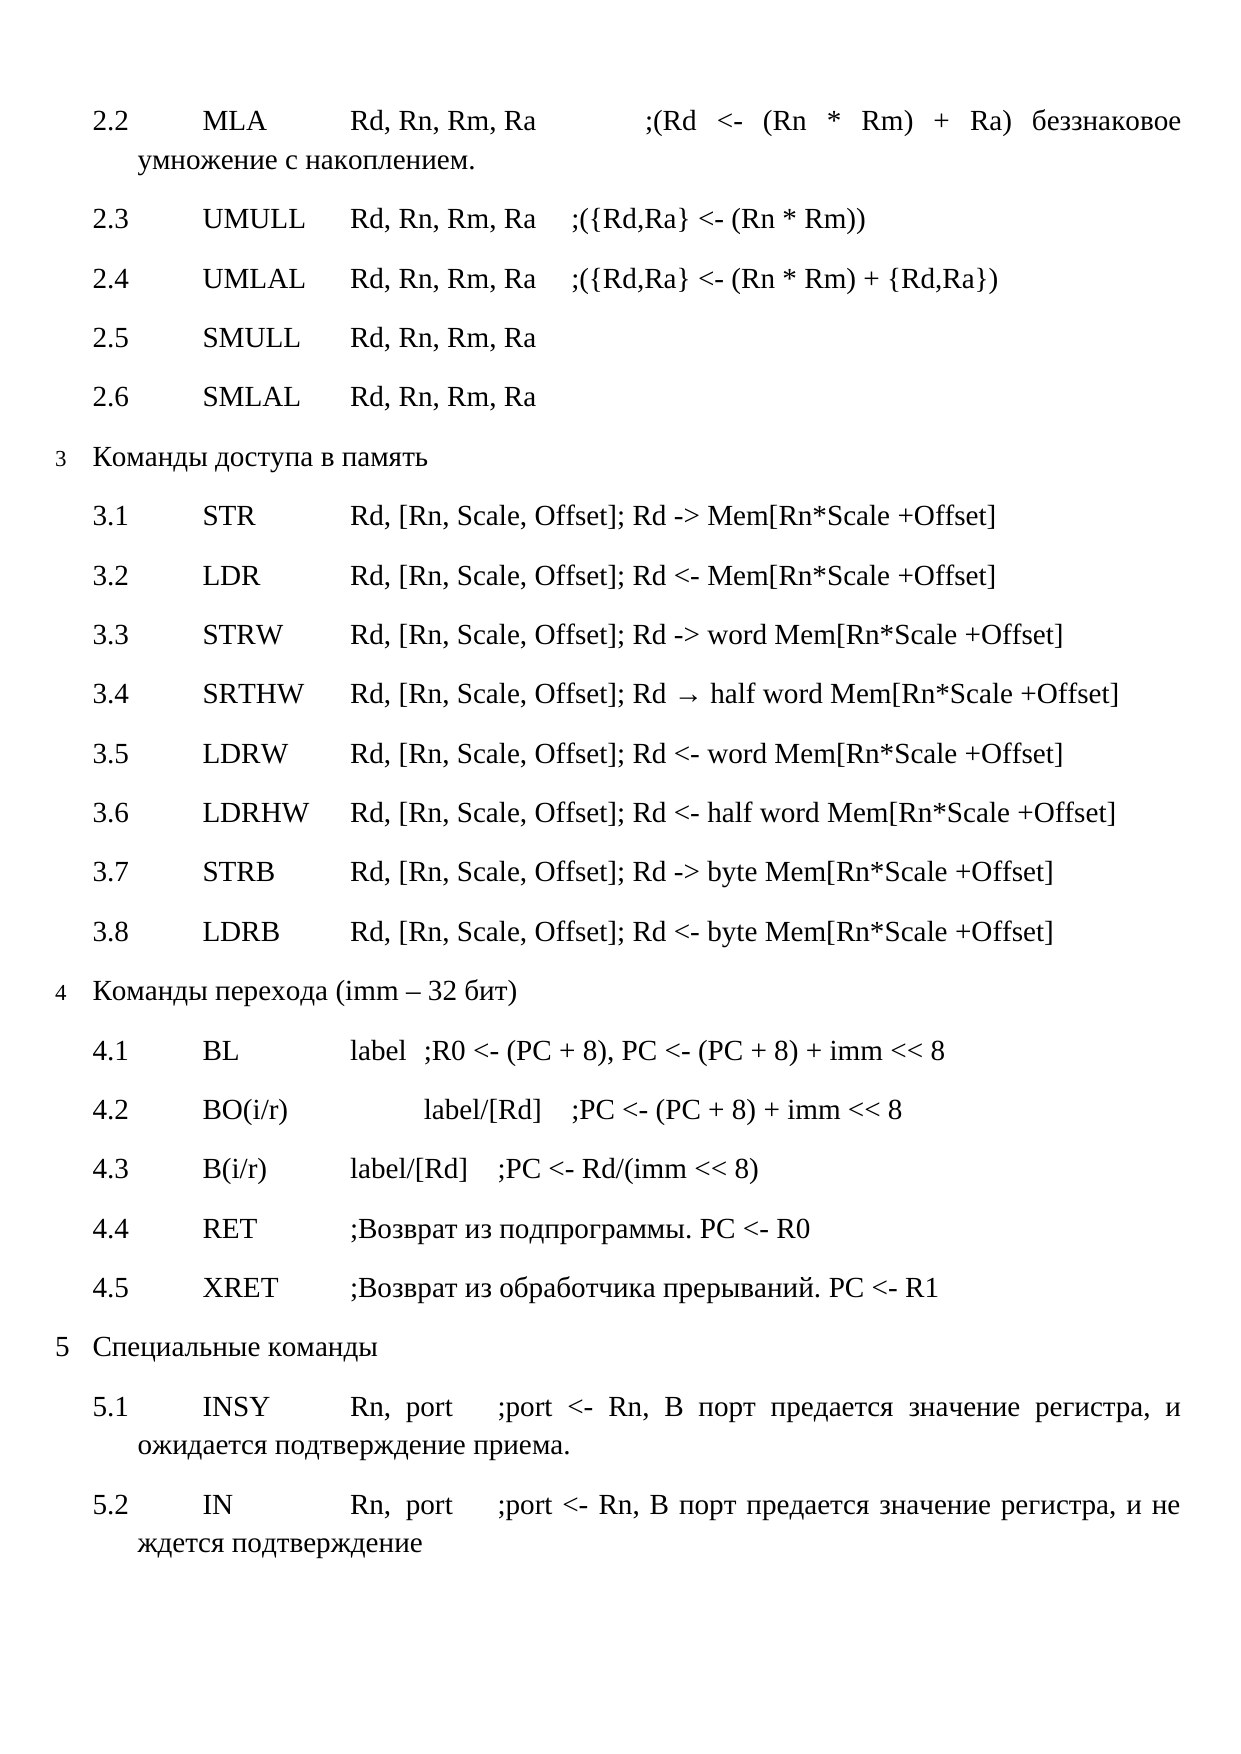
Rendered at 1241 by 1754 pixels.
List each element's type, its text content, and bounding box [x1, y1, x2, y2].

list B(i/r) label/[Rd] ;PC <- Rd/(imm << 8) [92, 1151, 1181, 1185]
list UMULL Rd, Rn, Rm, Ra ;({Rd,Ra} <- (Rn * Rm)) [92, 201, 1181, 235]
list Специальные команды [55, 1329, 1181, 1363]
list UMLAL Rd, Rn, Rm, Ra ;({Rd,Ra} <- (Rn * Rm) + {Rd,Ra}) [92, 261, 1181, 294]
list MLA Rd, Rn, Rm, Ra ;(Rd <- (Rn * Rm) + Ra) беззнаковое умножение с накоплением. [92, 103, 1181, 176]
list SMULL Rd, Rn, Rm, Ra [92, 320, 1181, 354]
list SMLAL Rd, Rn, Rm, Ra [92, 379, 1181, 413]
list SRTHW Rd, [Rn, Scale, Offset]; Rd → half word Mem[Rn*Scale +Offset] [92, 676, 1181, 710]
list STRB Rd, [Rn, Scale, Offset]; Rd -> byte Mem[Rn*Scale +Offset] [92, 854, 1181, 888]
list INSY Rn, port ;port <- Rn, В порт предается значение регистра, и ожидается подтверждение приема. [92, 1389, 1181, 1461]
list IN Rn, port ;port <- Rn, В порт предается значение регистра, и не ждется подтверждение [92, 1487, 1181, 1559]
list Команды доступа в память [55, 439, 1181, 472]
list BO(i/r) label/[Rd] ;PC <- (PC + 8) + imm << 8 [92, 1092, 1181, 1126]
list XRET ;Возврат из обработчика прерываний. PC <- R1 [92, 1270, 1181, 1304]
list RET ;Возврат из подпрограммы. PC <- R0 [92, 1211, 1181, 1244]
list LDRHW Rd, [Rn, Scale, Offset]; Rd <- half word Mem[Rn*Scale +Offset] [92, 795, 1181, 829]
list Команды перехода (imm – 32 бит) [55, 973, 1181, 1007]
list BL label ;R0 <- (PC + 8), PC <- (PC + 8) + imm << 8 [92, 1033, 1181, 1066]
list LDR Rd, [Rn, Scale, Offset]; Rd <- Mem[Rn*Scale +Offset] [92, 558, 1181, 591]
list STRW Rd, [Rn, Scale, Offset]; Rd -> word Mem[Rn*Scale +Offset] [92, 617, 1181, 651]
list STR Rd, [Rn, Scale, Offset]; Rd -> Mem[Rn*Scale +Offset] [92, 498, 1181, 532]
list LDRW Rd, [Rn, Scale, Offset]; Rd <- word Mem[Rn*Scale +Offset] [92, 736, 1181, 769]
list LDRB Rd, [Rn, Scale, Offset]; Rd <- byte Mem[Rn*Scale +Offset] [92, 914, 1181, 947]
